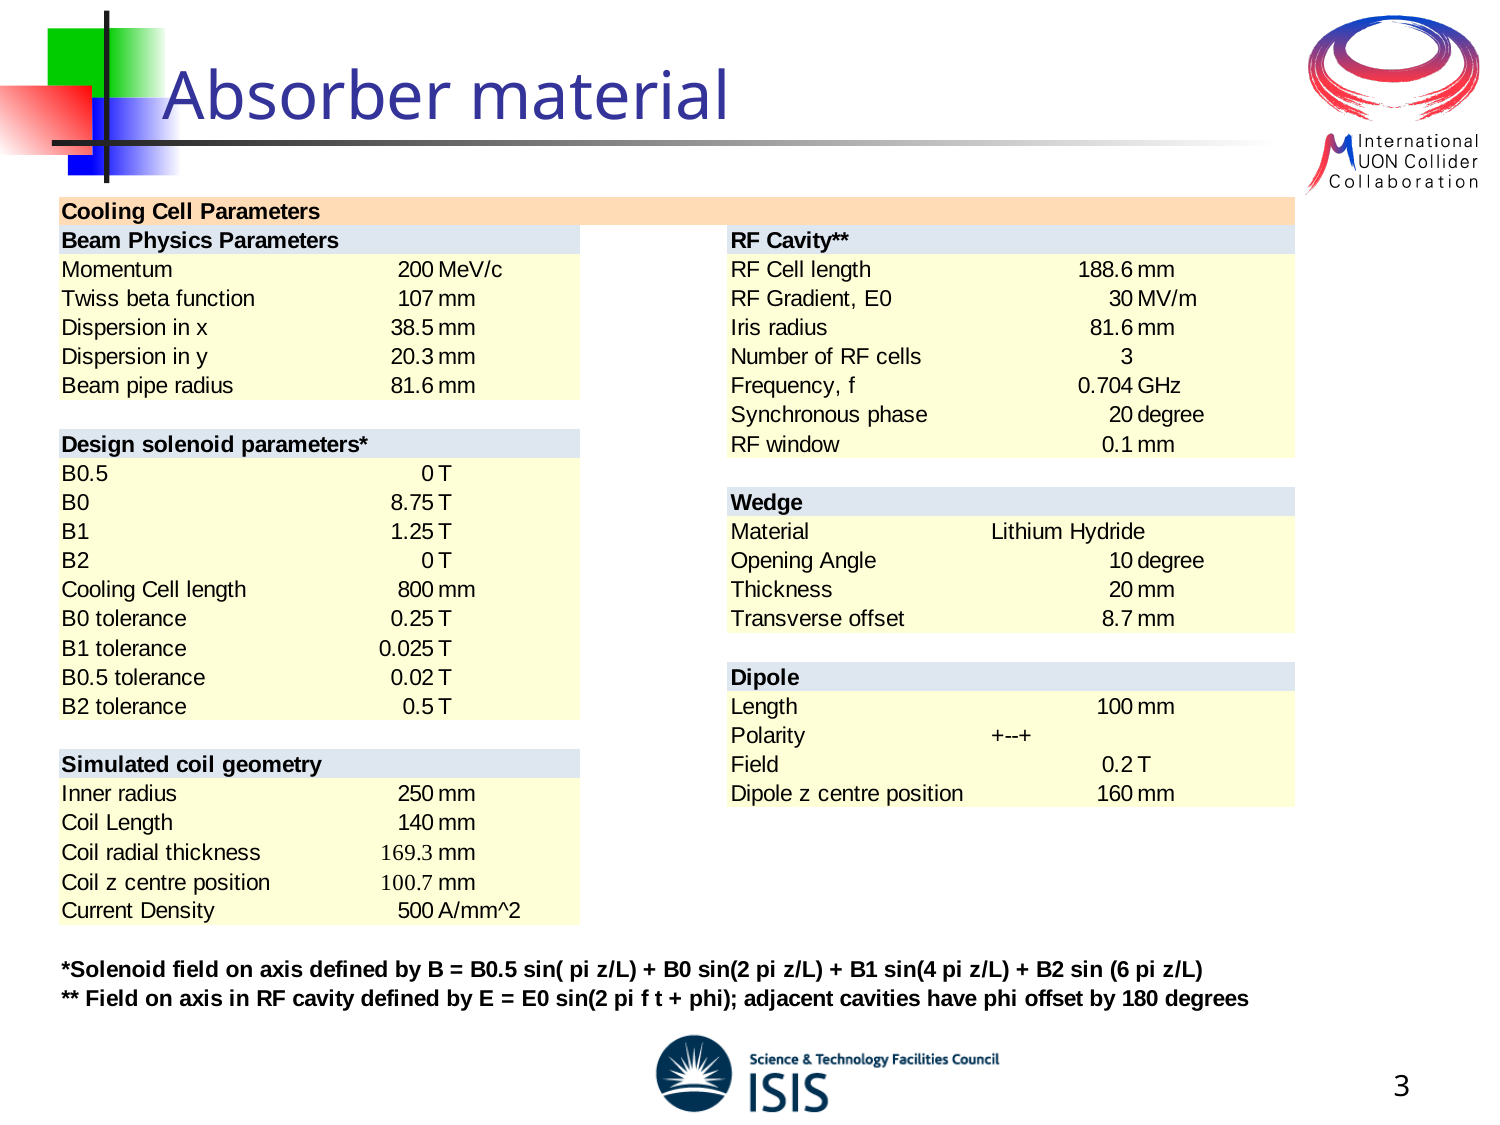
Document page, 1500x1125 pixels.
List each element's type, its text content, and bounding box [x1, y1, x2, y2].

picture [640, 1021, 1167, 1125]
picture [1305, 15, 1480, 195]
title Absorber material [162, 0, 1441, 188]
chart [59, 197, 1300, 1017]
